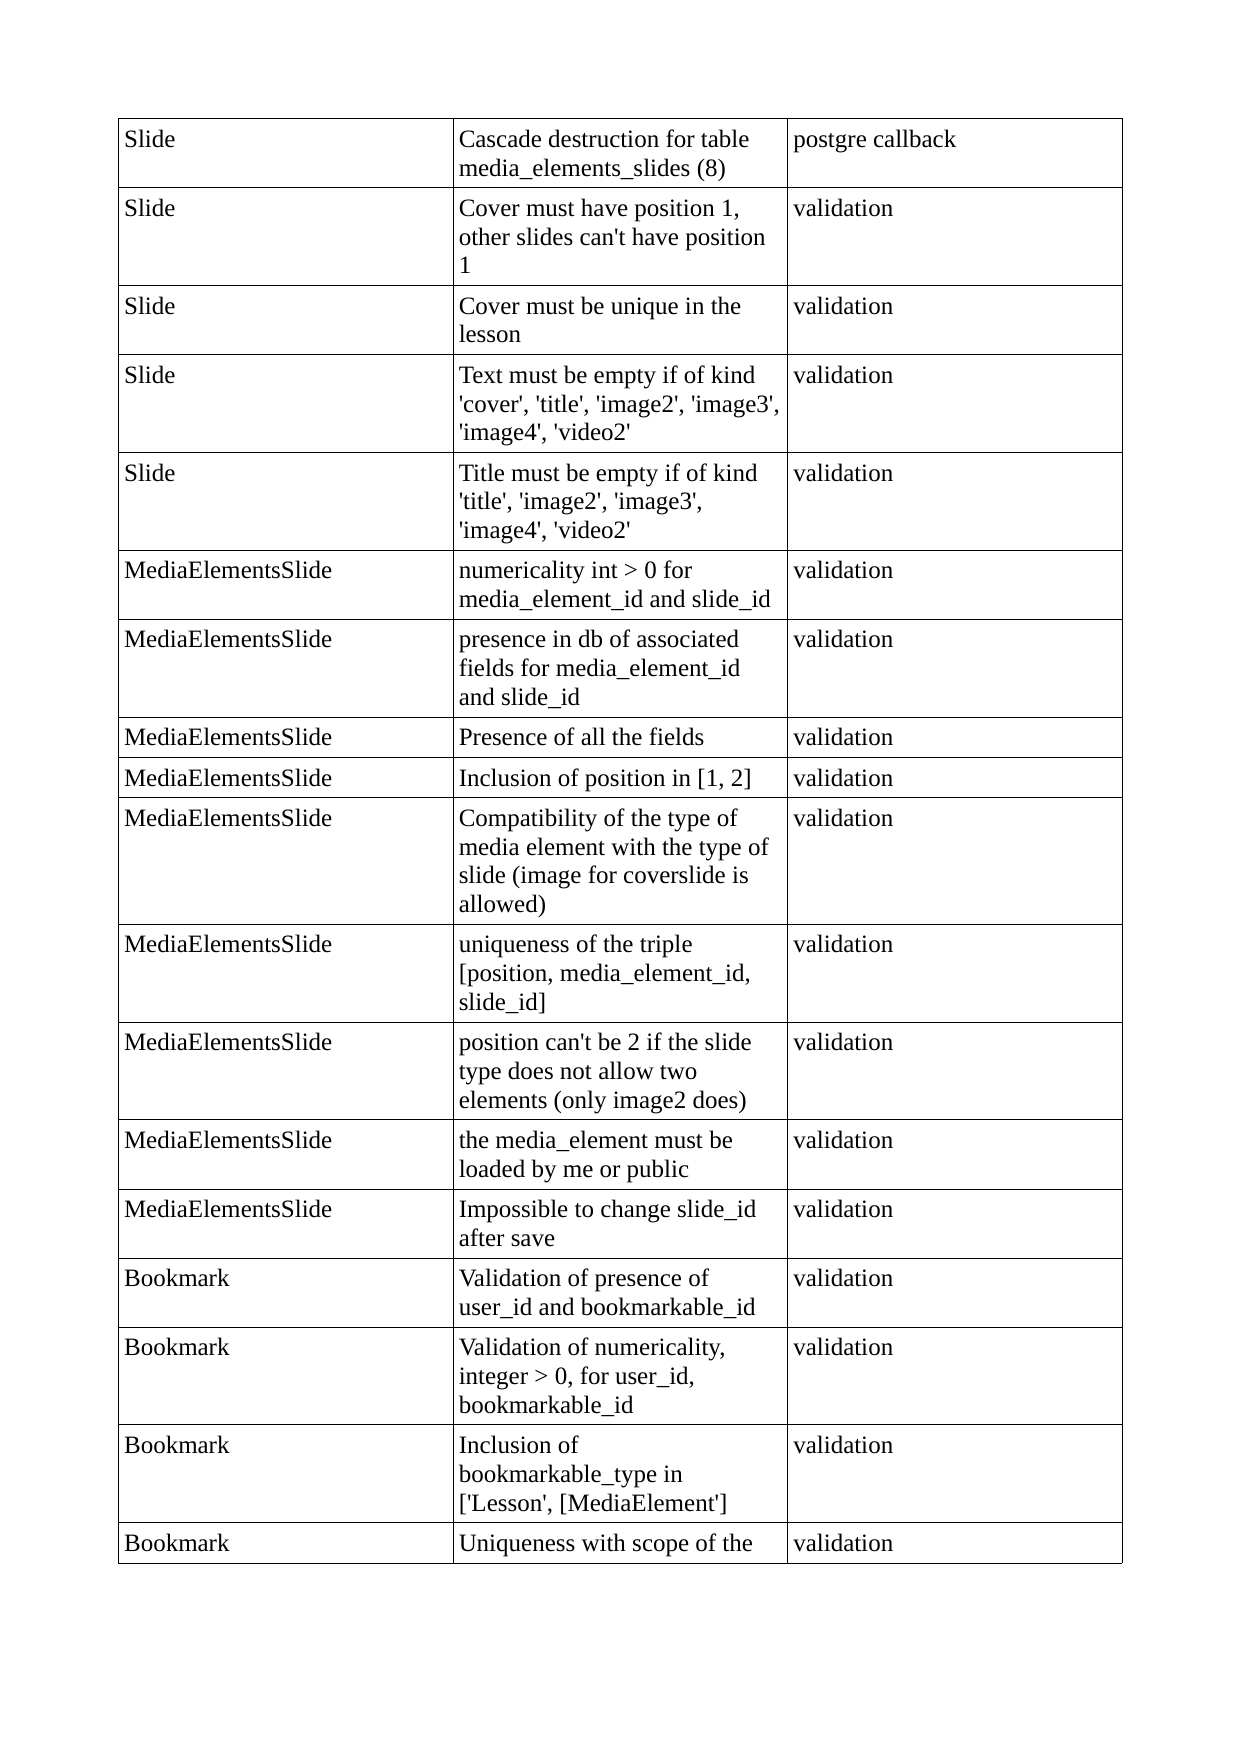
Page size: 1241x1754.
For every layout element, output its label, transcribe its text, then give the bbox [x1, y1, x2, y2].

table_cell Cascade destruction for table media_elements_slides (8) [454, 119, 787, 187]
table_cell Validation of numericality, integer > 0, for user_id, bookmarkable_id [454, 1328, 787, 1424]
table_cell Bookmark [119, 1328, 453, 1424]
table_cell Presence of all the fields [454, 718, 787, 757]
table_cell validation [788, 286, 1122, 354]
table_cell Slide [119, 453, 453, 550]
table_cell validation [788, 1523, 1122, 1562]
table_cell presence in db of associated fields for media_element_id and slide_id [454, 620, 787, 717]
table_cell Inclusion of bookmarkable_type in ['Lesson', [MediaElement'] [454, 1425, 787, 1522]
table_cell validation [788, 925, 1122, 1022]
table_cell MediaElementsSlide [119, 925, 453, 1022]
table_cell Uniqueness with scope of the [454, 1523, 787, 1562]
table_cell MediaElementsSlide [119, 551, 453, 619]
table_cell validation [788, 551, 1122, 619]
table_cell Title must be empty if of kind 'title', 'image2', 'image3', 'image4', 'video2' [454, 453, 787, 550]
table_cell Slide [119, 286, 453, 354]
table_cell validation [788, 1259, 1122, 1327]
table_cell MediaElementsSlide [119, 758, 453, 797]
table_cell MediaElementsSlide [119, 1190, 453, 1257]
table_cell validation [788, 1023, 1122, 1119]
table_cell validation [788, 798, 1122, 924]
table_cell numericality int > 0 for media_element_id and slide_id [454, 551, 787, 619]
table_cell Inclusion of position in [1, 2] [454, 758, 787, 797]
table_cell uniqueness of the triple [position, media_element_id, slide_id] [454, 925, 787, 1022]
table_cell validation [788, 1190, 1122, 1257]
table_cell Text must be empty if of kind 'cover', 'title', 'image2', 'image3', 'image4', 'video2' [454, 355, 787, 452]
table_cell position can't be 2 if the slide type does not allow two elements (only image2 does) [454, 1023, 787, 1119]
table_cell validation [788, 718, 1122, 757]
table_cell validation [788, 355, 1122, 452]
table_cell Cover must have position 1, other slides can't have position 1 [454, 188, 787, 285]
table_cell Cover must be unique in the lesson [454, 286, 787, 354]
table_cell MediaElementsSlide [119, 1023, 453, 1119]
table_cell MediaElementsSlide [119, 620, 453, 717]
table_cell MediaElementsSlide [119, 1120, 453, 1188]
table_cell validation [788, 188, 1122, 285]
table_cell validation [788, 1328, 1122, 1424]
table_cell Validation of presence of user_id and bookmarkable_id [454, 1259, 787, 1327]
table_cell Slide [119, 119, 453, 187]
table_cell postgre callback [788, 119, 1122, 187]
table_cell Bookmark [119, 1523, 453, 1562]
table_cell Compatibility of the type of media element with the type of slide (image for coverslide is allowed) [454, 798, 787, 924]
table_cell Slide [119, 188, 453, 285]
table_cell Bookmark [119, 1259, 453, 1327]
table_cell the media_element must be loaded by me or public [454, 1120, 787, 1188]
table_cell validation [788, 453, 1122, 550]
table_cell validation [788, 758, 1122, 797]
table_cell Slide [119, 355, 453, 452]
table_cell validation [788, 1425, 1122, 1522]
table_cell validation [788, 1120, 1122, 1188]
table_cell validation [788, 620, 1122, 717]
table_cell Impossible to change slide_id after save [454, 1190, 787, 1257]
table_cell Bookmark [119, 1425, 453, 1522]
table_cell MediaElementsSlide [119, 718, 453, 757]
table_cell MediaElementsSlide [119, 798, 453, 924]
